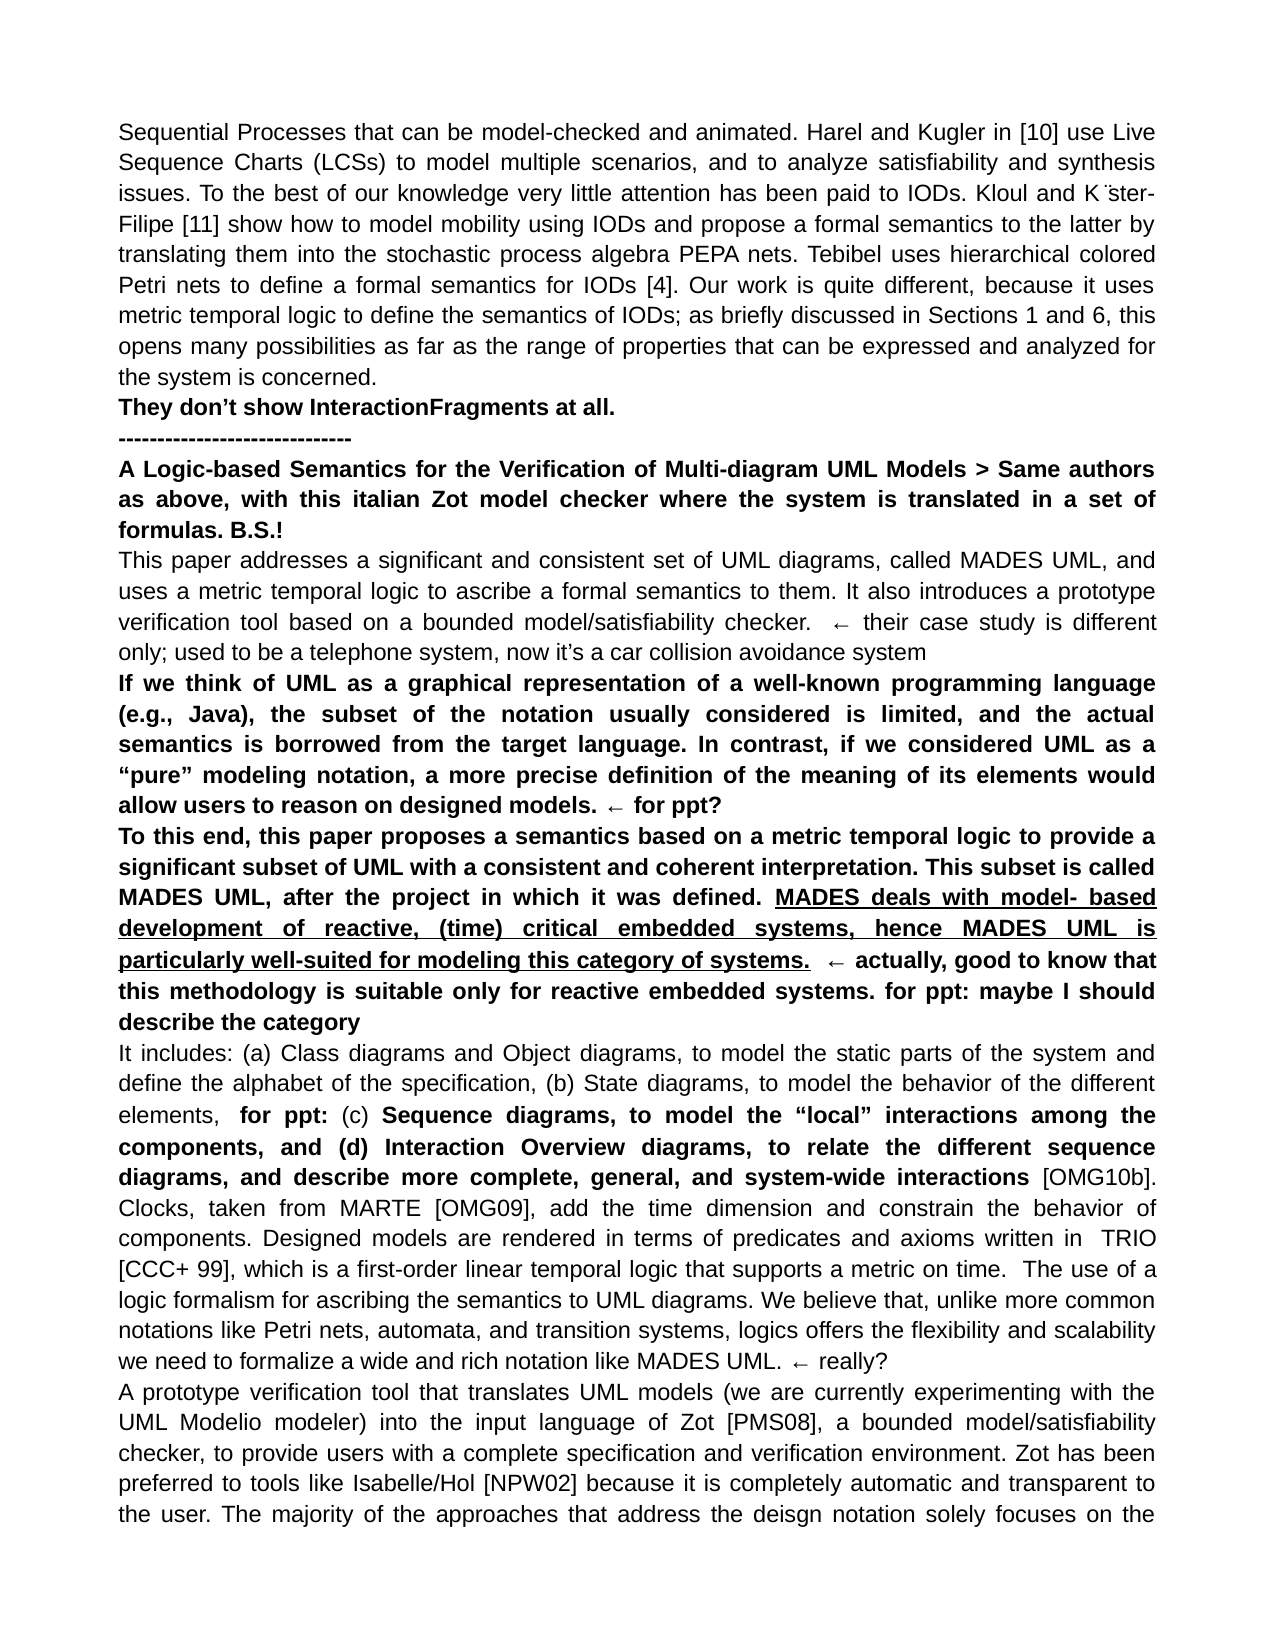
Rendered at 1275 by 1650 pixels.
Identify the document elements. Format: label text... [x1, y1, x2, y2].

text This paper addresses a significant and consistent set of UML diagrams, called MADES UML, and uses a metric temporal logic to ascribe a formal semantics to them. It also introduces a prototype verification tool based on a bounded model/satisfiability checker. ← their case study is different only; used to be a telephone system, now it’s a car collision avoidance system [118, 547, 1157, 666]
text If we think of UML as a graphical representation of a well-known programming language (e.g., Java), the subset of the notation usually considered is limited, and the actual semantics is borrowed from the target language. In contrast, if we considered UML as a “pure” modeling notation, a more precise definition of the meaning of its elements would allow users to reason on designed models. ← for ppt? [118, 669, 1157, 819]
text A prototype verification tool that translates UML models (we are currently experimenting with the UML Modelio modeler) into the input language of Zot [PMS08], a bounded model/satisfiability checker, to provide users with a complete specification and verification environment. Zot has been preferred to tools like Isabelle/Hol [NPW02] because it is completely automatic and transparent to the user. The majority of the approaches that address the deisgn notation solely focuses on the [118, 1378, 1157, 1527]
text particularly well-suited for modeling this category of systems. ← actually, good to know that this methodology is suitable only for reactive embedded systems. for ppt: maybe I should describe the category [118, 939, 1157, 1035]
text They don’t show InteractionFragments at all. [118, 394, 1157, 421]
text ------------------------------ [118, 424, 1157, 451]
text Sequential Processes that can be model-checked and animated. Harel and Kugler in [10] use Live Sequence Charts (LCSs) to model multiple scenarios, and to analyze satisfiability and synthesis issues. To the best of our knowledge very little attention has been paid to IODs. Kloul and K ̈ster-Filipe [11] show how to model mobility using IODs and propose a formal semantics to the latter by translating them into the stochastic process algebra PEPA nets. Tebibel uses hierarchical colored Petri nets to define a formal semantics for IODs [4]. Our work is quite different, because it uses metric temporal logic to define the semantics of IODs; as briefly discussed in Sections 1 and 6, this opens many possibilities as far as the range of properties that can be expressed and analyzed for the system is concerned. [118, 118, 1157, 390]
text It includes: (a) Class diagrams and Object diagrams, to model the static parts of the system and define the alphabet of the specification, (b) State diagrams, to model the behavior of the different elements, for ppt: (c) Sequence diagrams, to model the “local” interactions among the components, and (d) Interaction Overview diagrams, to relate the different sequence diagrams, and describe more complete, general, and system-wide interactions [OMG10b]. Clocks, taken from MARTE [OMG09], add the time dimension and constrain the behavior of components. Designed models are rendered in terms of predicates and axioms written in TRIO [CCC+ 99], which is a first-order linear temporal logic that supports a metric on time. The use of a logic formalism for ascribing the semantics to UML diagrams. We believe that, unlike more common notations like Petri nets, automata, and transition systems, logics offers the flexibility and scalability we need to formalize a wide and rich notation like MADES UML. ← really? [118, 1039, 1157, 1374]
text To this end, this paper proposes a semantics based on a metric temporal logic to provide a significant subset of UML with a consistent and coherent interpretation. This subset is called MADES UML, after the project in which it was defined. MADES deals with model- based development of reactive, (time) critical embedded systems, hence MADES UML is [118, 822, 1157, 938]
text A Logic-based Semantics for the Verification of Multi-diagram UML Models > Same authors as above, with this italian Zot model checker where the system is translated in a set of formulas. B.S.! [118, 455, 1157, 543]
